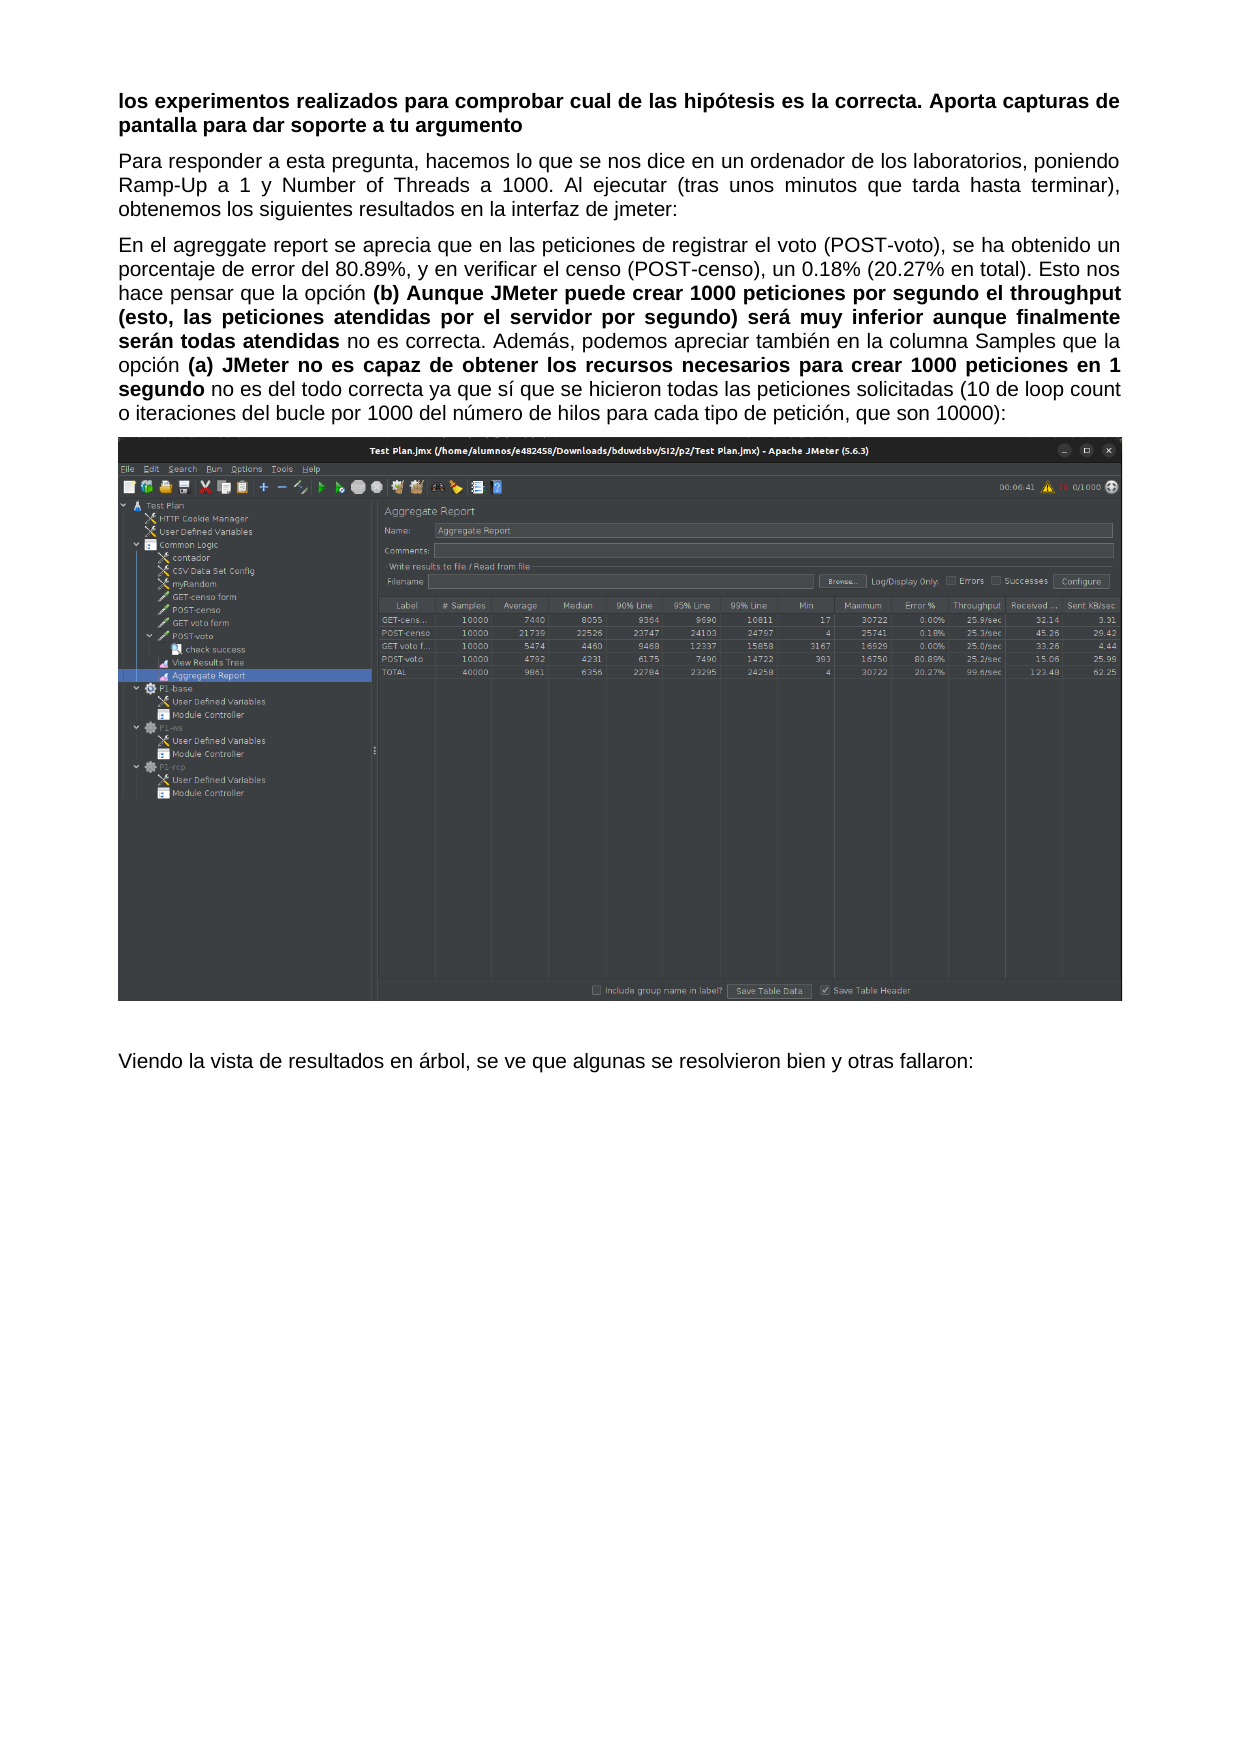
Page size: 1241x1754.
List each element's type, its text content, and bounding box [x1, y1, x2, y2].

text los experimentos realizados para comprobar cual de las hipótesis es la correcta. Aporta capturas de pantalla para dar soporte a tu argumento [118, 88, 1122, 136]
text En el agreggate report se aprecia que en las peticiones de registrar el voto (POST-voto), se ha obtenido un porcentaje de error del 80.89%, y en verificar el censo (POST-censo), un 0.18% (20.27% en total). Esto nos hace pensar que la opción (b) Aunque JMeter puede crear 1000 peticiones por segundo el throughput (esto, las peticiones atendidas por el servidor por segundo) será muy inferior aunque finalmente serán todas atendidas no es correcta. Además, podemos apreciar también en la columna Samples que la opción (a) JMeter no es capaz de obtener los recursos necesarios para crear 1000 peticiones en 1 segundo no es del todo correcta ya que sí que se hicieron todas las peticiones solicitadas (10 de loop count o iteraciones del bucle por 1000 del número de hilos para cada tipo de petición, que son 10000): [118, 233, 1122, 425]
text Para responder a esta pregunta, hacemos lo que se nos dice en un ordenador de los laboratorios, poniendo Ramp-Up a 1 y Number of Threads a 1000. Al ejecutar (tras unos minutos que tarda hasta terminar), obtenemos los siguientes resultados en la interfaz de jmeter: [118, 149, 1122, 221]
picture [118, 437, 1123, 1001]
text Viendo la vista de resultados en árbol, se ve que algunas se resolvieron bien y otras fallaron: [118, 1049, 1122, 1073]
